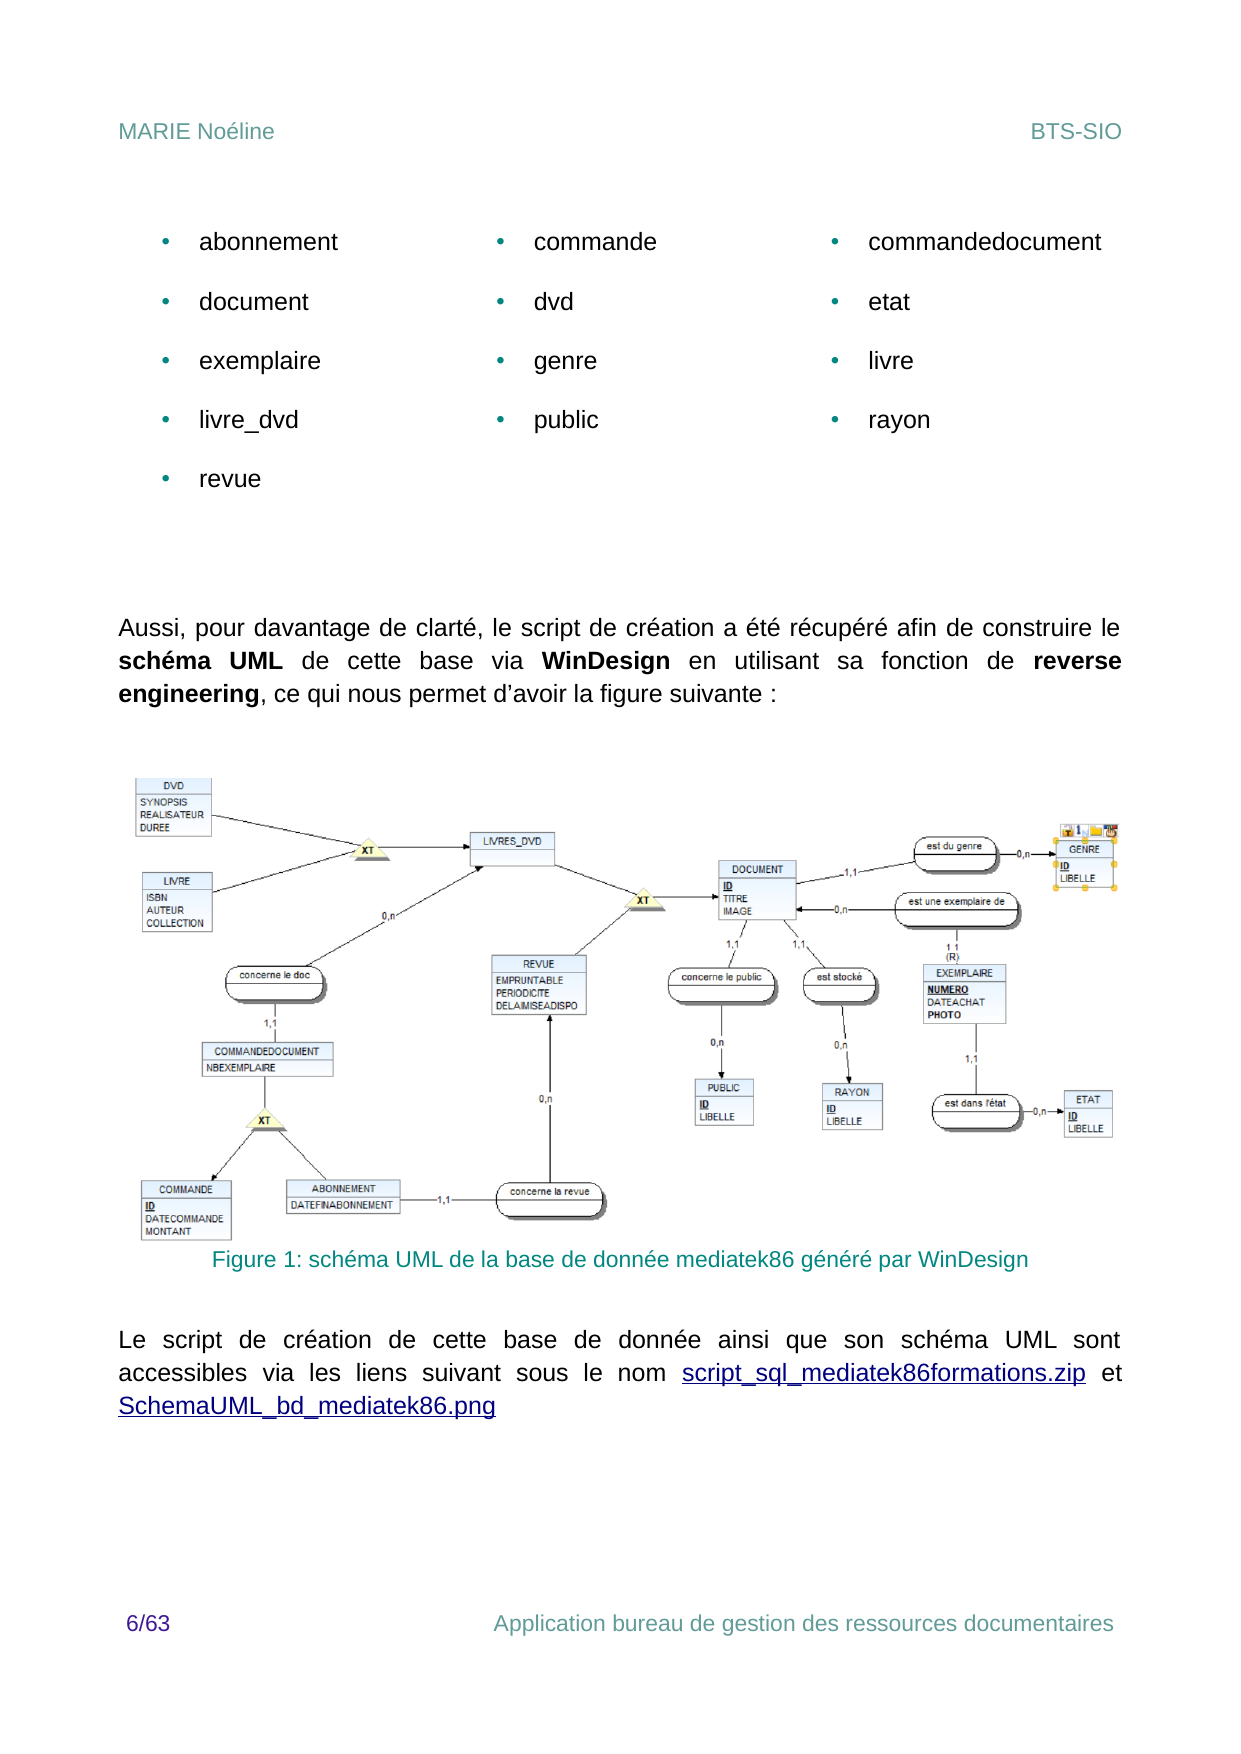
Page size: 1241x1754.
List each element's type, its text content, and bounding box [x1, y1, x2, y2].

text Aussi, pour davantage de clarté, le script de création a été récupéré afin de construire le schéma UML de cette base via WinDesign en utilisant sa fonction de reverse engineering, ce qui nous permet d’avoir la figure suivante : [118, 613, 1122, 707]
table_header commandedocument [788, 222, 1122, 281]
table_cell genre [453, 340, 787, 399]
table_cell exemplaire [118, 340, 453, 399]
table_cell livre_dvd [118, 399, 453, 458]
table_cell public [453, 399, 787, 458]
table_cell [453, 458, 787, 517]
text Figure 1: schéma UML de la base de donnée mediatek86 généré par WinDesign [121, 1247, 1119, 1273]
table_cell rayon [788, 399, 1122, 458]
table_cell [788, 458, 1122, 517]
table_cell etat [788, 281, 1122, 340]
table_cell revue [118, 458, 453, 517]
table_cell dvd [453, 281, 787, 340]
picture [121, 778, 1120, 1247]
table_header abonnement [118, 222, 453, 281]
table_cell livre [788, 340, 1122, 399]
text Le script de création de cette base de donnée ainsi que son schéma UML sont accessibles via les liens suivant sous le nom script_sql_mediatek86formations.zip et SchemaUML_bd_mediatek86.png [118, 1325, 1122, 1419]
table_cell document [118, 281, 453, 340]
table_header commande [453, 222, 787, 281]
